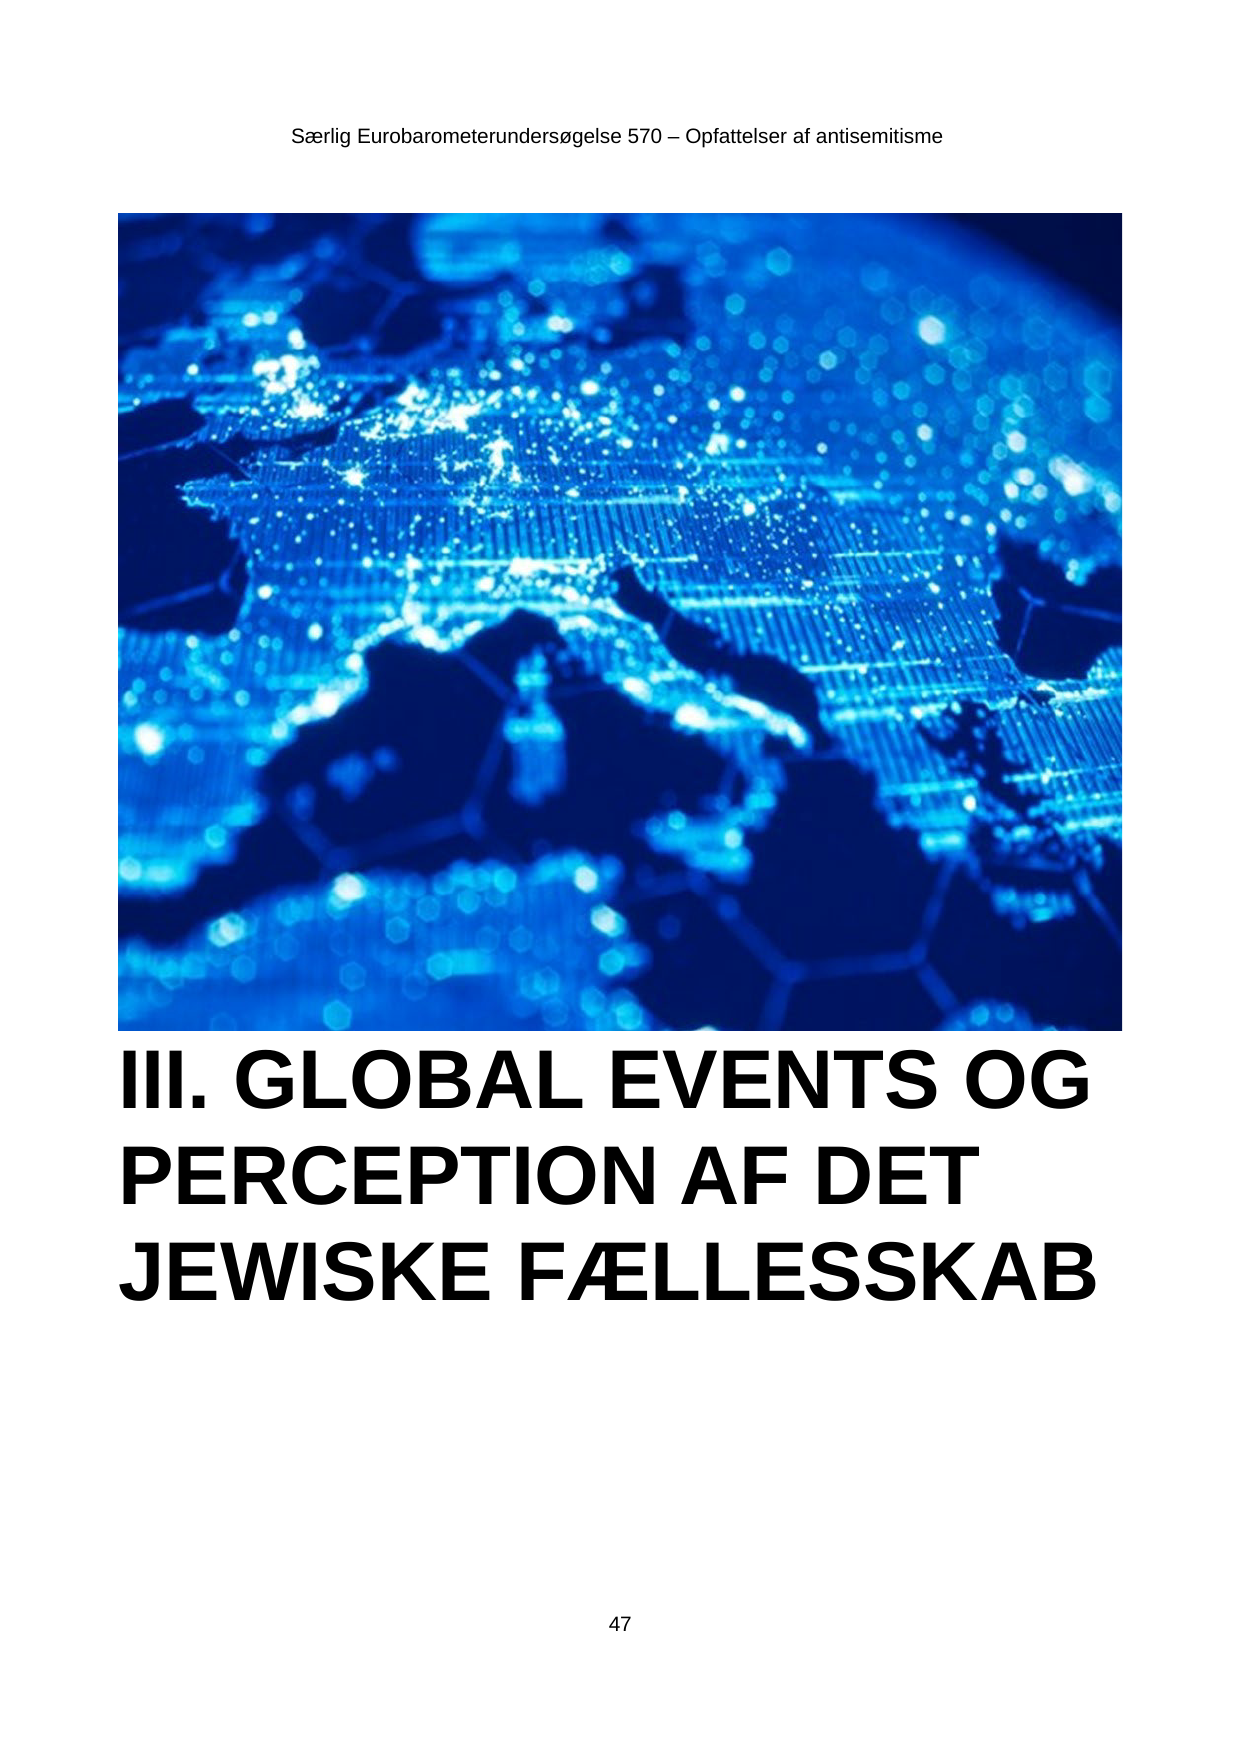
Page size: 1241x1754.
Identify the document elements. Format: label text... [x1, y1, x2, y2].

picture [1113, 827, 1123, 831]
subtitle III. GLOBAL EVENTS OG PERCEPTION AF DET JEWISKE FÆLLESSKAB [118, 1031, 1122, 1318]
picture [118, 213, 1123, 1031]
picture [236, 814, 244, 820]
picture [617, 1009, 626, 1017]
picture [1071, 812, 1079, 818]
picture [619, 1022, 632, 1029]
picture [1115, 680, 1123, 686]
picture [207, 833, 223, 848]
picture [118, 857, 181, 883]
